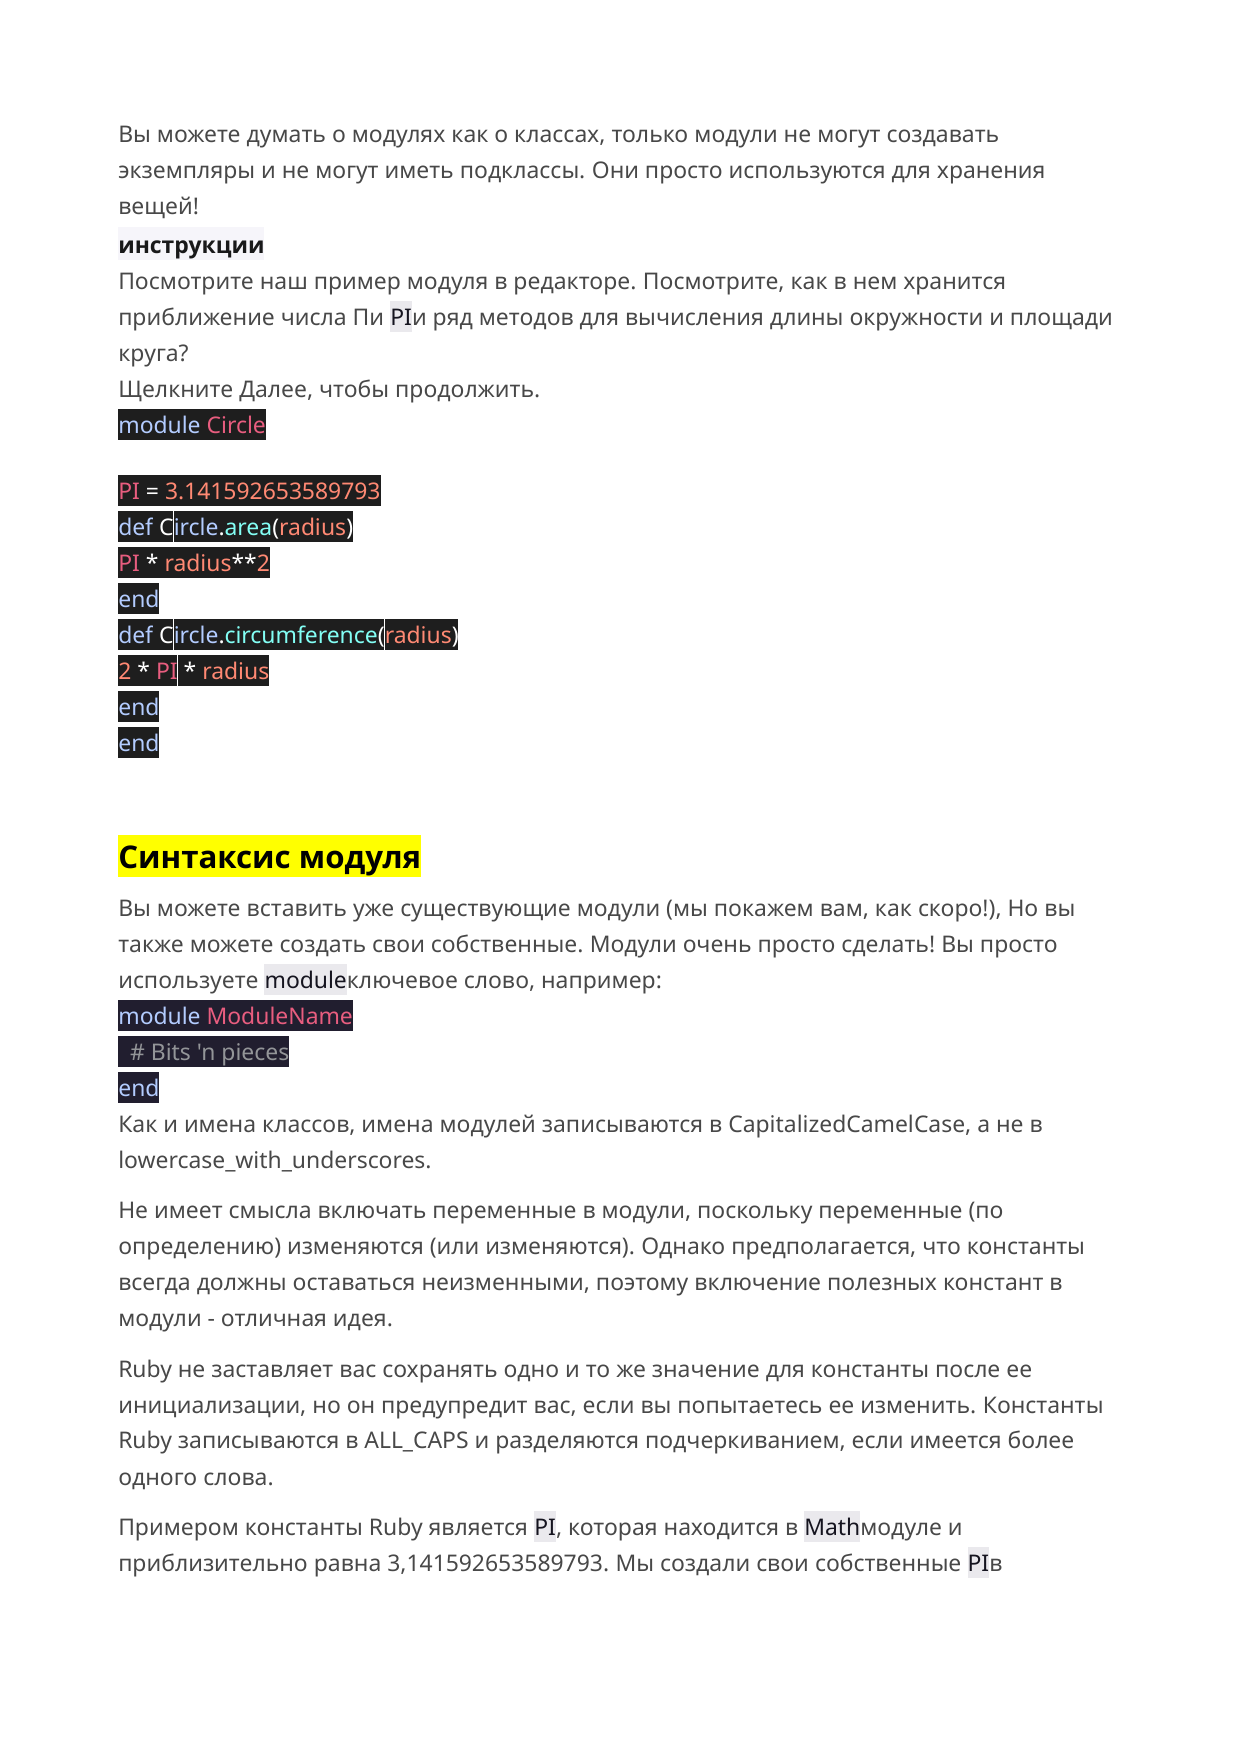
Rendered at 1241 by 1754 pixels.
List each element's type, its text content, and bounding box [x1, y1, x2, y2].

text Ruby не заставляет вас сохранять одно и то же значение для константы после ее инициализации, но он предупредит вас, если вы попытаетесь ее изменить. Константы Ruby записываются в ALL_CAPS и разделяются подчеркиванием, если имеется более одного слова. [118, 1353, 1122, 1492]
text Вы можете думать о модулях как о классах, только модули не могут создавать экземпляры и не могут иметь подклассы. Они просто используются для хранения вещей! [118, 118, 1122, 221]
text module ModuleName [118, 1000, 1122, 1031]
text end [118, 1072, 1122, 1103]
subtitle инструкции [118, 226, 1122, 260]
text def Circle.circumference(radius) [118, 619, 1122, 650]
text Не имеет смысла включать переменные в модули, поскольку переменные (по определению) изменяются (или изменяются). Однако предполагается, что константы всегда должны оставаться неизменными, поэтому включение полезных констант в модули - отличная идея. [118, 1194, 1122, 1333]
text def Circle.area(radius) [118, 511, 1122, 542]
text end [118, 691, 1122, 722]
text Посмотрите наш пример модуля в редакторе. Посмотрите, как в нем хранится приближение числа Пи PIи ряд методов для вычисления длины окружности и площади круга? [118, 265, 1122, 368]
text Щелкните Далее, чтобы продолжить. [118, 373, 1122, 404]
text Вы можете вставить уже существующие модули (мы покажем вам, как скоро!), Но вы также можете создать свои собственные. Модули очень просто сделать! Вы просто используете moduleключевое слово, например: [118, 892, 1122, 995]
text end [118, 727, 1122, 758]
text PI = 3.141592653589793 [118, 475, 1122, 506]
text Как и имена классов, имена модулей записываются в CapitalizedCamelCase, а не в lowercase_with_underscores. [118, 1108, 1122, 1175]
text 2 * PI * radius [118, 655, 1122, 686]
text end [118, 583, 1122, 614]
text module Circle [118, 409, 1122, 440]
text # Bits 'n pieces [118, 1036, 1122, 1067]
text PI * radius**2 [118, 547, 1122, 578]
text Примером константы Ruby является PI, которая находится в Mathмодуле и приблизительно равна 3,141592653589793. Мы создали свои собственные PIв [118, 1511, 1122, 1578]
text Синтаксис модуля [118, 834, 1122, 877]
